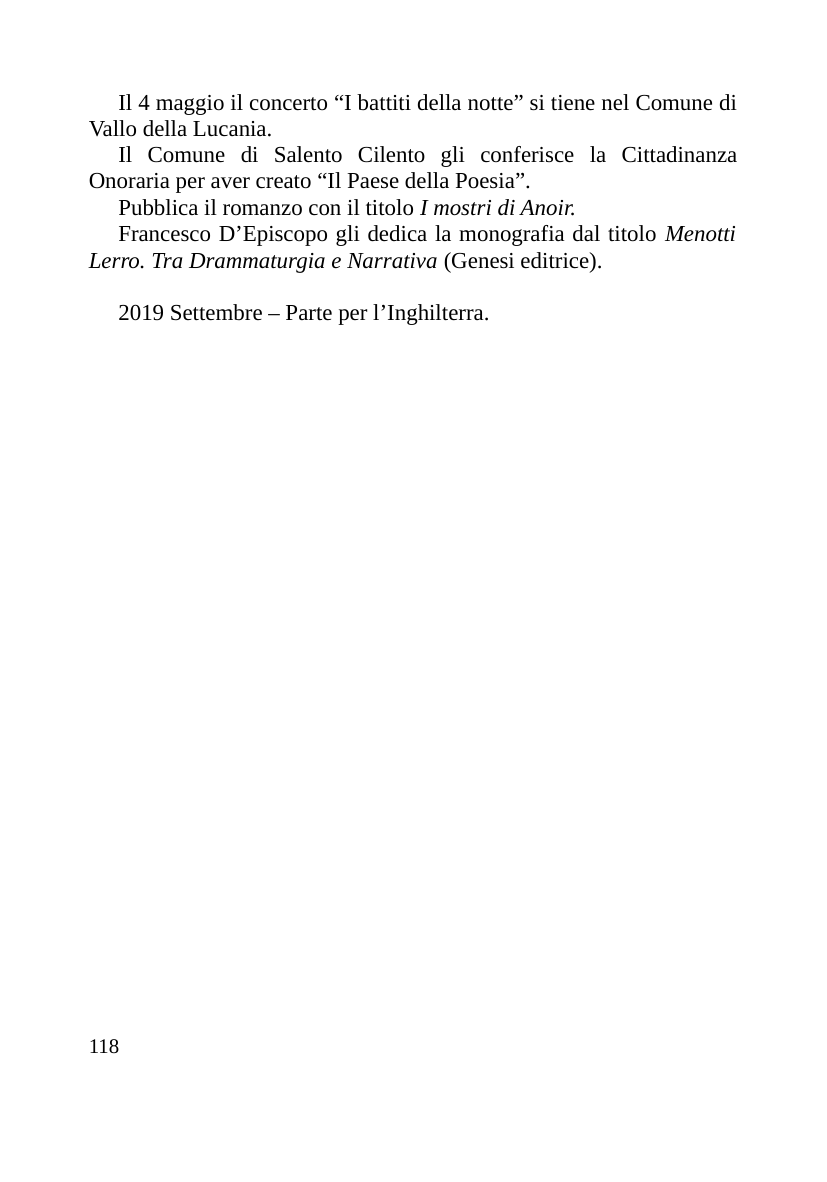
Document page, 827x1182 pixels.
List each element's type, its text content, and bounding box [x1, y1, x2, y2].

text Pubblica il romanzo con il titolo I mostri di Anoir. [88, 194, 738, 220]
text Francesco D’Episcopo gli dedica la monografia dal titolo Menotti Lerro. Tra Drammaturgia e Narrativa (Genesi editrice). [88, 220, 738, 273]
text Il 4 maggio il concerto “I battiti della notte” si tiene nel Comune di Vallo della Lucania. [88, 88, 738, 141]
text 2019 Settembre – Parte per l’Inghilterra. [88, 299, 738, 326]
text Il Comune di Salento Cilento gli conferisce la Cittadinanza Onoraria per aver creato “Il Paese della Poesia”. [88, 141, 738, 194]
